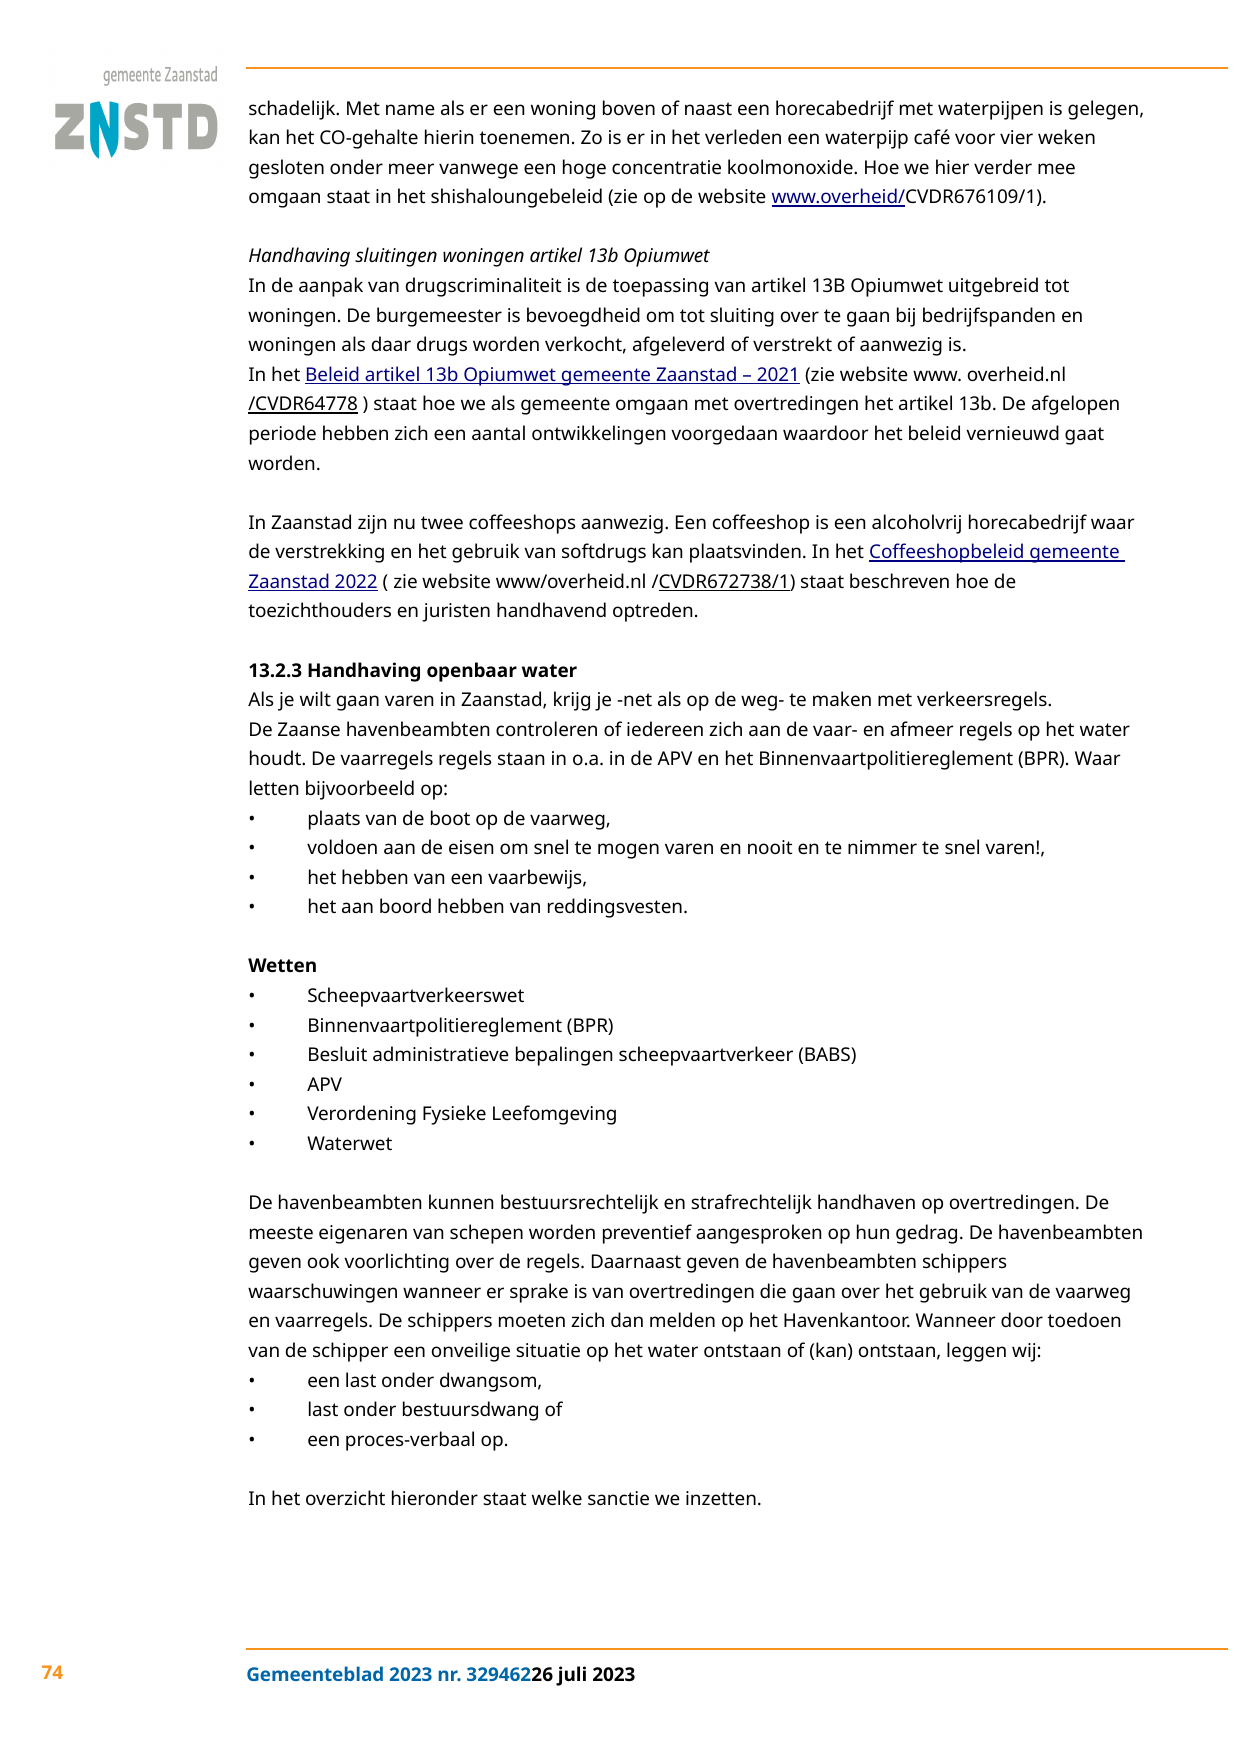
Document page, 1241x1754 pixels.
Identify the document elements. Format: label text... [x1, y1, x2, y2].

list APV [248, 1071, 1152, 1097]
list Scheepvaartverkeerswet [248, 982, 1152, 1008]
list het hebben van een vaarbewijs, [248, 864, 1152, 890]
text schadelijk. Met name als er een woning boven of naast een horecabedrijf met waterpijpen is gelegen, kan het CO-gehalte hierin toenemen. Zo is er in het verleden een waterpijp café voor vier weken gesloten onder meer vanwege een hoge concentratie koolmonoxide. Hoe we hier verder mee omgaan staat in het shishaloungebeleid (zie op de website www.overheid/CVDR676109/1). [248, 95, 1152, 209]
list Binnenvaartpolitiereglement (BPR) [248, 1012, 1152, 1038]
text Wetten [248, 953, 1152, 978]
text Als je wilt gaan varen in Zaanstad, krijg je -net als op de weg- te maken met verkeersregels. [248, 686, 1152, 712]
text In Zaanstad zijn nu twee coffeeshops aanwezig. Een coffeeshop is een alcoholvrij horecabedrijf waar de verstrekking en het gebruik van softdrugs kan plaatsvinden. In het Coffeeshopbeleid gemeente Zaanstad 2022 ( zie website www/overheid.nl /CVDR672738/1) staat beschreven hoe de toezichthouders en juristen handhavend optreden. [248, 509, 1152, 623]
picture [41, 47, 231, 172]
list Waterwet [248, 1130, 1152, 1156]
text Handhaving sluitingen woningen artikel 13b Opiumwet [248, 243, 1152, 268]
list een proces-verbaal op. [248, 1426, 1152, 1452]
text De Zaanse havenbeambten controleren of iedereen zich aan de vaar- en afmeer regels op het water houdt. De vaarregels regels staan in o.a. in de APV en het Binnenvaartpolitiereglement (BPR). Waar letten bijvoorbeeld op: [248, 716, 1152, 801]
list het aan boord hebben van reddingsvesten. [248, 893, 1152, 919]
text In de aanpak van drugscriminaliteit is de toepassing van artikel 13B Opiumwet uitgebreid tot woningen. De burgemeester is bevoegdheid om tot sluiting over te gaan bij bedrijfspanden en woningen als daar drugs worden verkocht, afgeleverd of verstrekt of aanwezig is. [248, 272, 1152, 357]
list Besluit administratieve bepalingen scheepvaartverkeer (BABS) [248, 1041, 1152, 1067]
text In het Beleid artikel 13b Opiumwet gemeente Zaanstad – 2021 (zie website www. overheid.nl /CVDR64778 ) staat hoe we als gemeente omgaan met overtredingen het artikel 13b. De afgelopen periode hebben zich een aantal ontwikkelingen voorgedaan waardoor het beleid vernieuwd gaat worden. [248, 361, 1152, 476]
list plaats van de boot op de vaarweg, [248, 805, 1152, 831]
text 13.2.3 Handhaving openbaar water [248, 657, 1152, 683]
list Verordening Fysieke Leefomgeving [248, 1101, 1152, 1126]
list last onder bestuursdwang of [248, 1396, 1152, 1422]
list voldoen aan de eisen om snel te mogen varen en nooit en te nimmer te snel varen!, [248, 834, 1152, 860]
text In het overzicht hieronder staat welke sanctie we inzetten. [248, 1485, 1152, 1511]
list een last onder dwangsom, [248, 1367, 1152, 1393]
text De havenbeambten kunnen bestuursrechtelijk en strafrechtelijk handhaven op overtredingen. De meeste eigenaren van schepen worden preventief aangesproken op hun gedrag. De havenbeambten geven ook voorlichting over de regels. Daarnaast geven de havenbeambten schippers waarschuwingen wanneer er sprake is van overtredingen die gaan over het gebruik van de vaarweg en vaarregels. De schippers moeten zich dan melden op het Havenkantoor. Wanneer door toedoen van de schipper een onveilige situatie op het water ontstaan of (kan) ontstaan, leggen wij: [248, 1189, 1152, 1363]
